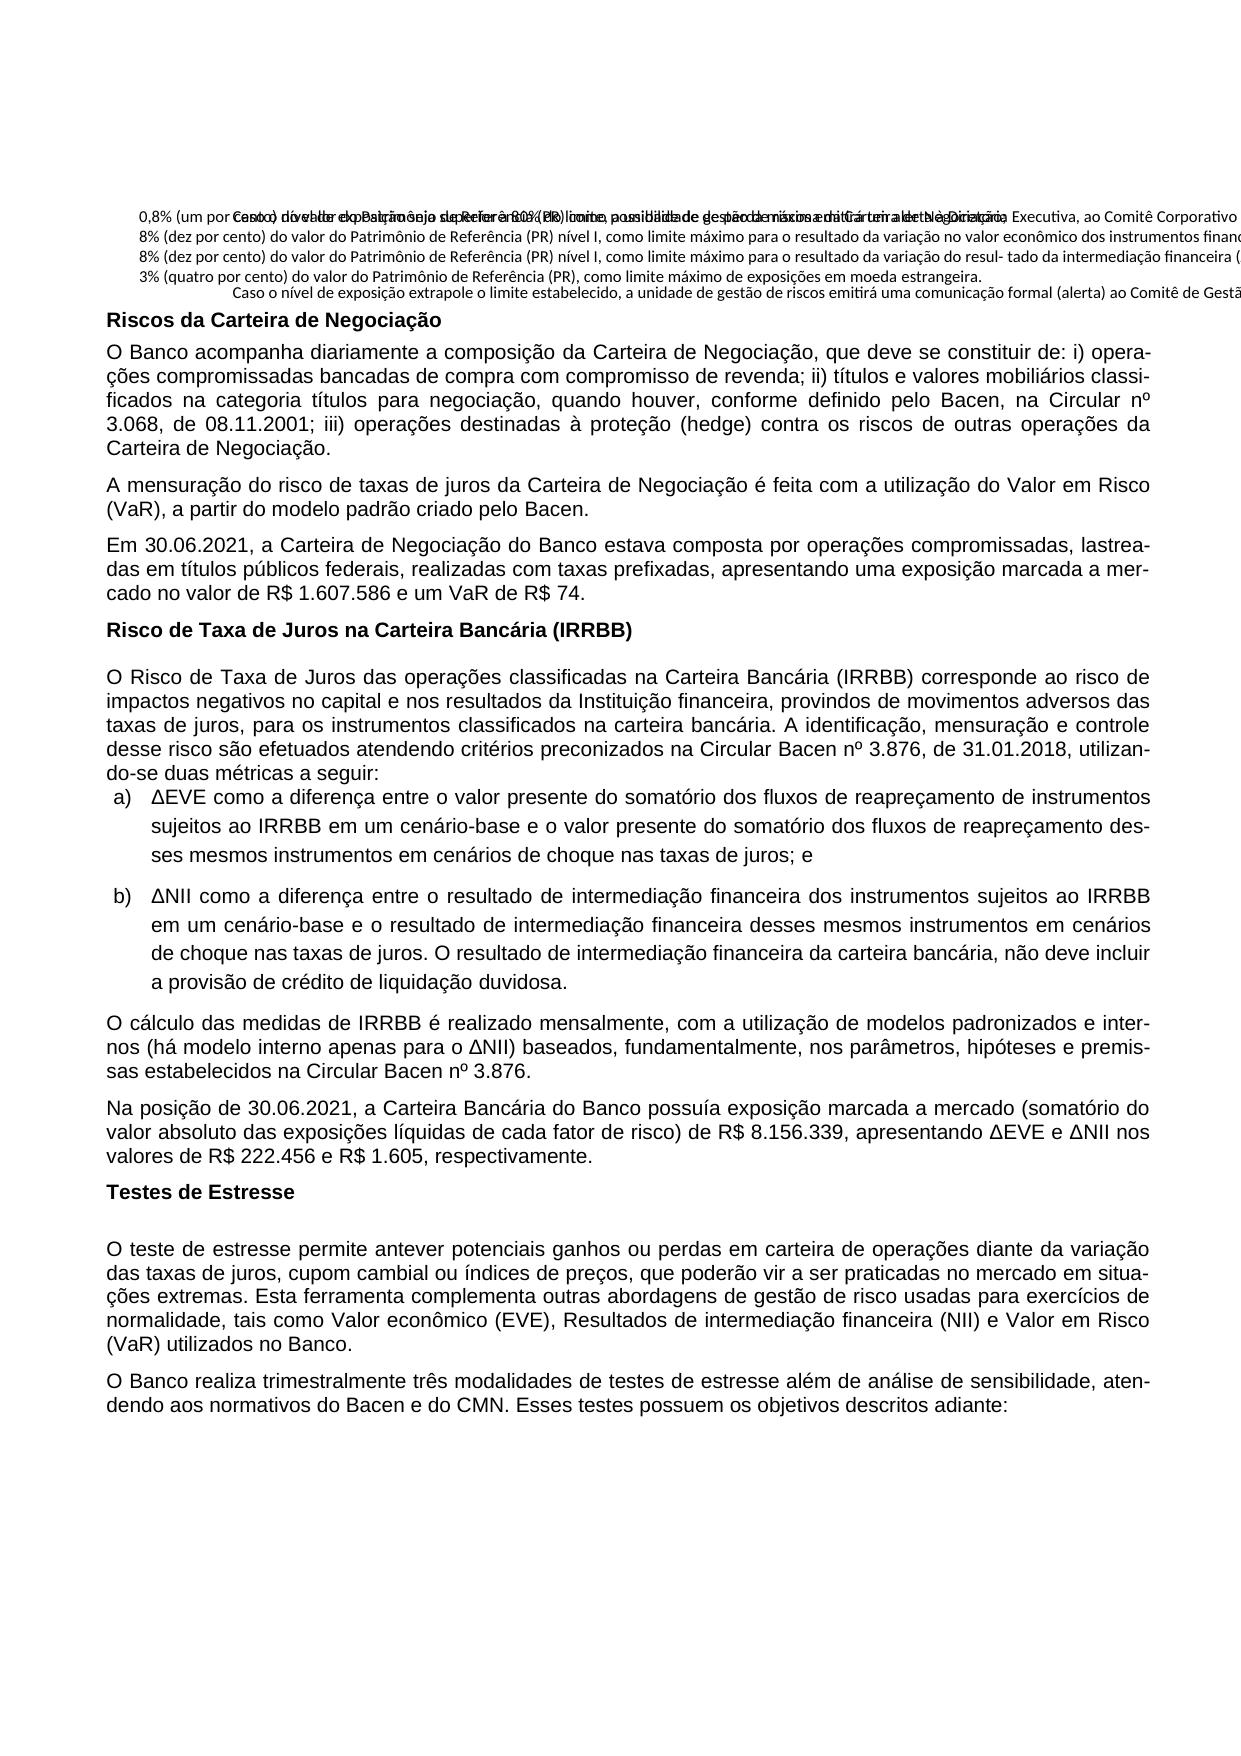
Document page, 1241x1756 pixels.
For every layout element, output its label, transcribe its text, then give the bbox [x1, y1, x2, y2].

text Riscos da Carteira de Negociação [106, 308, 1215, 332]
text O Risco de Taxa de Juros das operações classificadas na Carteira Bancária (IRRBB) corresponde ao risco de impactos negativos no capital e nos resultados da Instituição financeira, provindos de movimentos adversos das taxas de juros, para os instrumentos classificados na carteira bancária. A identificação, mensuração e controle desse risco são efetuados atendendo critérios preconizados na Circular Bacen nº 3.876, de 31.01.2018, utilizan- do-se duas métricas a seguir: [106, 665, 1152, 785]
text Em 30.06.2021, a Carteira de Negociação do Banco estava composta por operações compromissadas, lastrea- das em títulos públicos federais, realizadas com taxas prefixadas, apresentando uma exposição marcada a mer- cado no valor de R$ 1.607.586 e um VaR de R$ 74. [106, 533, 1152, 605]
text O teste de estresse permite antever potenciais ganhos ou perdas em carteira de operações diante da variação das taxas de juros, cupom cambial ou índices de preços, que poderão vir a ser praticadas no mercado em situa- ções extremas. Esta ferramenta complementa outras abordagens de gestão de risco usadas para exercícios de normalidade, tais como Valor econômico (EVE), Resultados de intermediação financeira (NII) e Valor em Risco (VaR) utilizados no Banco. [106, 1236, 1152, 1356]
text Risco de Taxa de Juros na Carteira Bancária (IRRBB) [106, 617, 1215, 641]
text O cálculo das medidas de IRRBB é realizado mensalmente, com a utilização de modelos padronizados e inter- nos (há modelo interno apenas para o ∆NII) baseados, fundamentalmente, nos parâmetros, hipóteses e premis- sas estabelecidos na Circular Bacen nº 3.876. [106, 1011, 1152, 1083]
text O Banco realiza trimestralmente três modalidades de testes de estresse além de análise de sensibilidade, aten- dendo aos normativos do Bacen e do CMN. Esses testes possuem os objetivos descritos adiante: [106, 1369, 1152, 1417]
text Testes de Estresse [106, 1180, 1215, 1204]
text O Banco acompanha diariamente a composição da Carteira de Negociação, que deve se constituir de: i) opera- ções compromissadas bancadas de compra com compromisso de revenda; ii) títulos e valores mobiliários classi- ficados na categoria títulos para negociação, quando houver, conforme definido pelo Bacen, na Circular nº 3.068, de 08.11.2001; iii) operações destinadas à proteção (hedge) contra os riscos de outras operações da Carteira de Negociação. [106, 340, 1152, 460]
text A mensuração do risco de taxas de juros da Carteira de Negociação é feita com a utilização do Valor em Risco (VaR), a partir do modelo padrão criado pelo Bacen. [106, 472, 1152, 520]
list ΔNII como a diferença entre o resultado de intermediação financeira dos instrumentos sujeitos ao IRRBB em um cenário-base e o resultado de intermediação financeira desses mesmos instrumentos em cenários de choque nas taxas de juros. O resultado de intermediação financeira da carteira bancária, não deve incluir a provisão de crédito de liquidação duvidosa. [113, 884, 1152, 994]
text Na posição de 30.06.2021, a Carteira Bancária do Banco possuía exposição marcada a mercado (somatório do valor absoluto das exposições líquidas de cada fator de risco) de R$ 8.156.339, apresentando ΔEVE e ΔNII nos valores de R$ 222.456 e R$ 1.605, respectivamente. [106, 1096, 1152, 1168]
list ΔEVE como a diferença entre o valor presente do somatório dos fluxos de reapreçamento de instrumentos sujeitos ao IRRBB em um cenário-base e o valor presente do somatório dos fluxos de reapreçamento des- ses mesmos instrumentos em cenários de choque nas taxas de juros; e [113, 785, 1152, 866]
